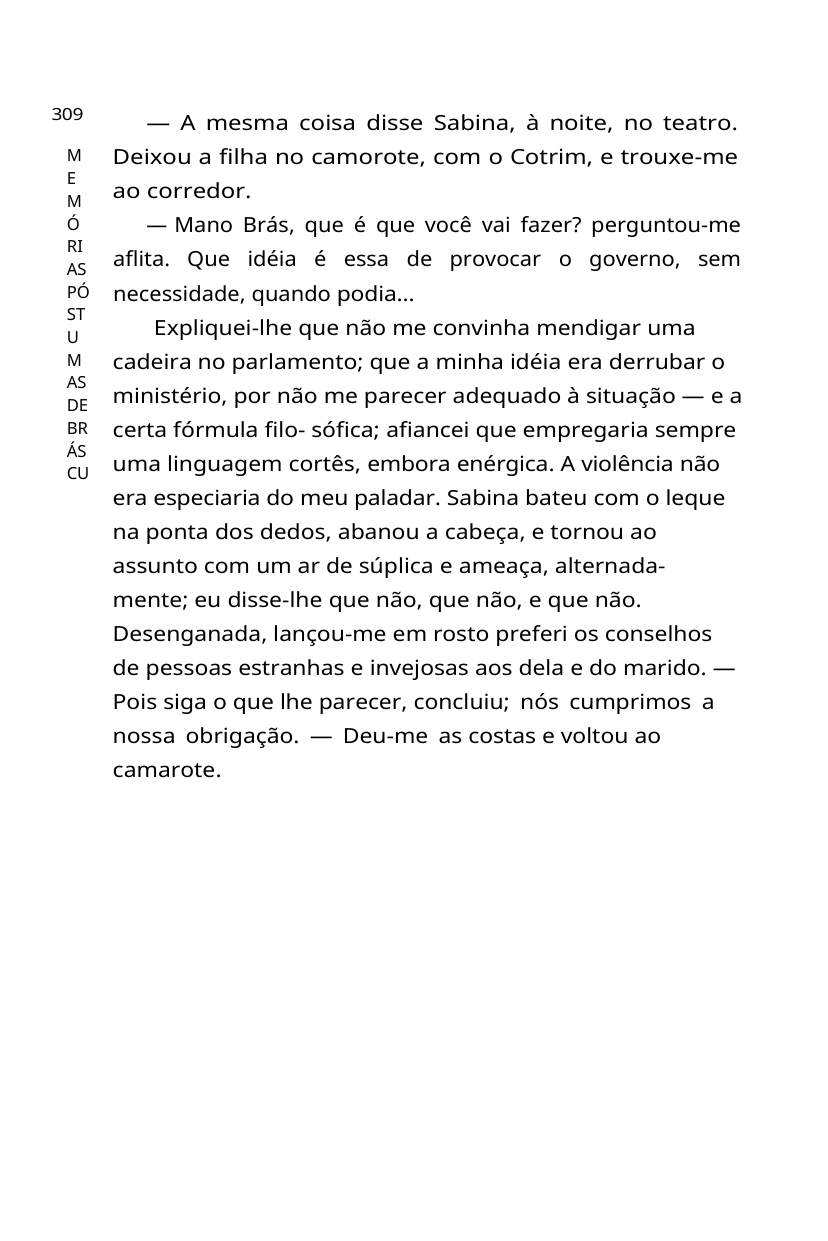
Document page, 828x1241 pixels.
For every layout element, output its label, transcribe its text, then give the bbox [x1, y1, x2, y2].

text MEMÓRIAS PÓSTUMAS DE BRÁS CUBAS [67, 144, 90, 483]
text 309 — A mesma coisa disse Sabina, à noite, no teatro. Deixou a filha no camorote, com o Cotrim, e trouxe-me ao corredor. [51, 103, 739, 483]
text Expliquei-lhe que não me convinha mendigar uma cadeira no parlamento; que a minha idéia era derrubar o ministério, por não me parecer adequado à situação — e a certa fórmula filo- sófica; afiancei que empregaria sempre uma linguagem cortês, embora enérgica. A violência não era especiaria do meu paladar. Sabina bateu com o leque na ponta dos dedos, abanou a cabeça, e tornou ao assunto com um ar de súplica e ameaça, alternada- mente; eu disse-lhe que não, que não, e que não. Desenganada, lançou-me em rosto preferi os conselhos de pessoas estranhas e invejosas aos dela e do marido. — Pois siga o que lhe parecer, concluiu; nós cumprimos a nossa obrigação. — Deu-me as costas e voltou ao camarote. [112, 313, 745, 784]
list Mano Brás, que é que você vai fazer? perguntou-me aflita. Que idéia é essa de provocar o governo, sem necessidade, quando podia... [113, 211, 742, 307]
